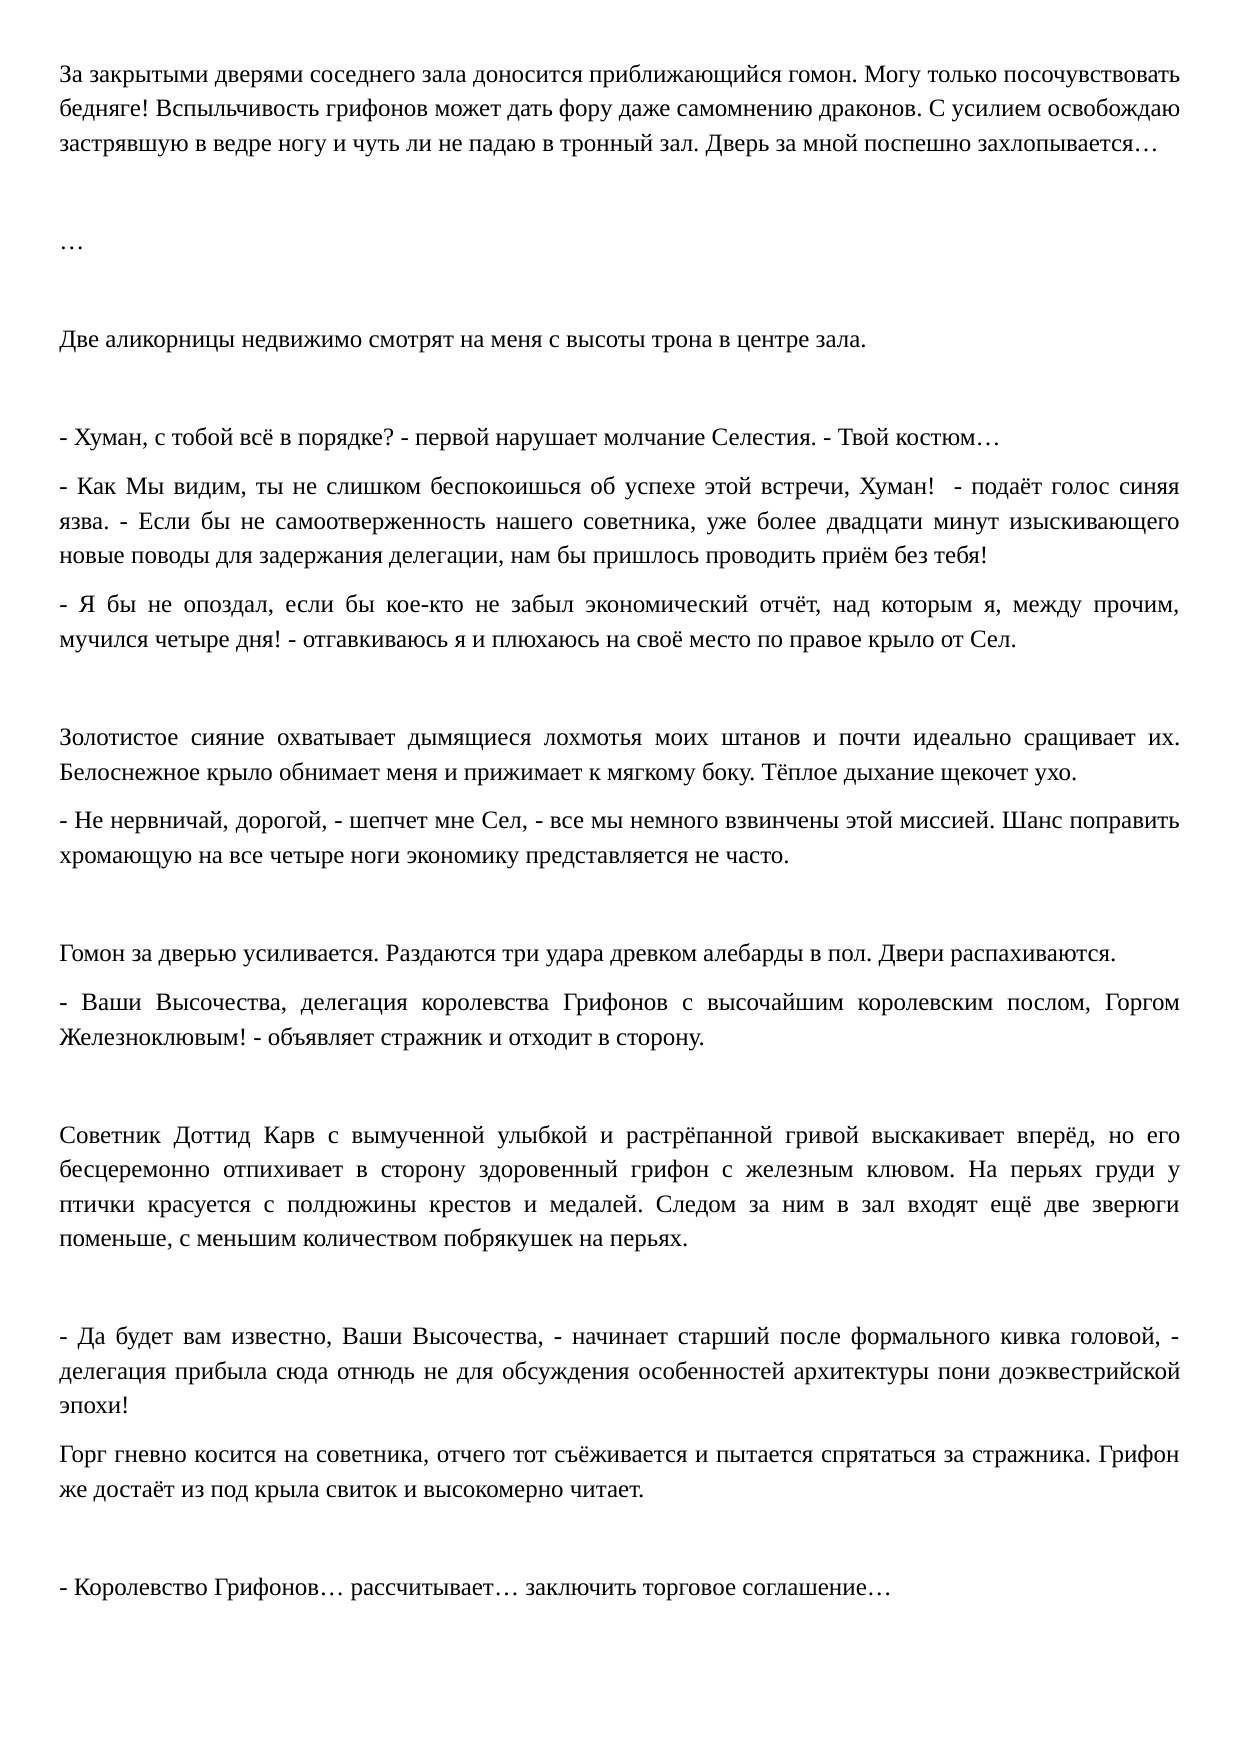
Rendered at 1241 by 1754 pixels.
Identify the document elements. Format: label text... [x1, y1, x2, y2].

text - Да будет вам известно, Ваши Высочества, - начинает старший после формального кивка головой, - делегация прибыла сюда отнюдь не для обсуждения особенностей архитектуры пони доэквестрийской эпохи! [59, 1321, 1181, 1419]
text - Ваши Высочества, делегация королевства Грифонов с высочайшим королевским послом, Горгом Железноклювым! - объявляет стражник и отходит в сторону. [59, 987, 1181, 1051]
text Горг гневно косится на советника, отчего тот съёживается и пытается спрятаться за стражника. Грифон же достаёт из под крыла свиток и высокомерно читает. [59, 1439, 1181, 1503]
text - Как Мы видим, ты не слишком беспокоишься об успехе этой встречи, Хуман! - подаёт голос синяя язва. - Если бы не самоотверженность нашего советника, уже более двадцати минут изыскивающего новые поводы для задержания делегации, нам бы пришлось проводить приём без тебя! [59, 471, 1181, 569]
text - Хуман, с тобой всё в порядке? - первой нарушает молчание Селестия. - Твой костюм… [59, 422, 1181, 451]
text Гомон за дверью усиливается. Раздаются три удара древком алебарды в пол. Двери распахиваются. [59, 938, 1181, 967]
text Советник Доттид Карв с вымученной улыбкой и растрёпанной гривой выскакивает вперёд, но его бесцеремонно отпихивает в сторону здоровенный грифон с железным клювом. На перьях груди у птички красуется с полдюжины крестов и медалей. Следом за ним в зал входят ещё две зверюги поменьше, с меньшим количеством побрякушек на перьях. [59, 1120, 1181, 1252]
text - Я бы не опоздал, если бы кое-кто не забыл экономический отчёт, над которым я, между прочим, мучился четыре дня! - отгавкиваюсь я и плюхаюсь на своё место по правое крыло от Сел. [59, 589, 1181, 653]
text - Королевство Грифонов… рассчитывает… заключить торговое соглашение… [59, 1572, 1181, 1601]
text Две аликорницы недвижимо смотрят на меня с высоты трона в центре зала. [59, 324, 1181, 353]
text Золотистое сияние охватывает дымящиеся лохмотья моих штанов и почти идеально сращивает их. Белоснежное крыло обнимает меня и прижимает к мягкому боку. Тёплое дыхание щекочет ухо. [59, 722, 1181, 785]
text … [59, 226, 1181, 255]
text - Не нервничай, дорогой, - шепчет мне Сел, - все мы немного взвинчены этой миссией. Шанс поправить хромающую на все четыре ноги экономику представляется не часто. [59, 806, 1181, 869]
text За закрытыми дверями соседнего зала доносится приближающийся гомон. Могу только посочувствовать бедняге! Вспыльчивость грифонов может дать фору даже самомнению драконов. С усилием освобождаю застрявшую в ведре ногу и чуть ли не падаю в тронный зал. Дверь за мной поспешно захлопывается… [59, 59, 1181, 157]
